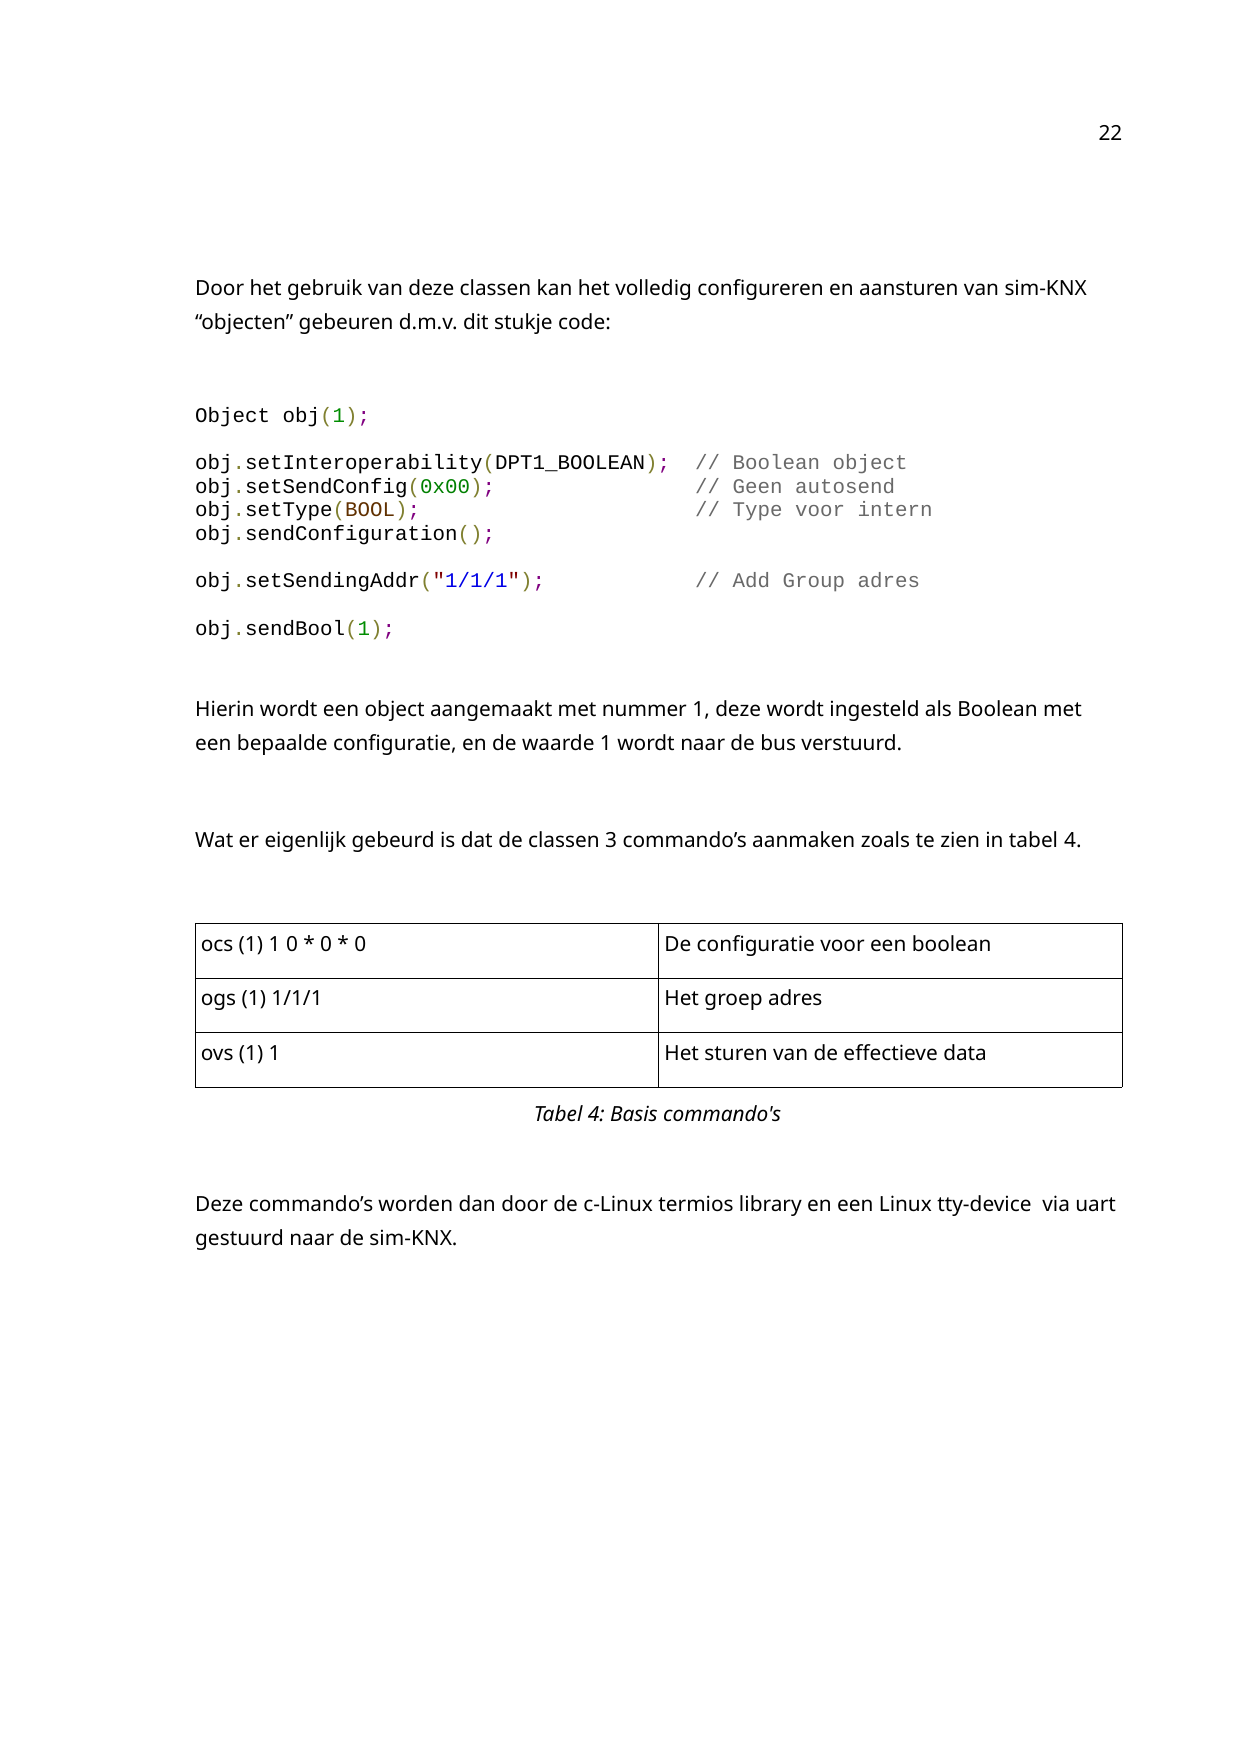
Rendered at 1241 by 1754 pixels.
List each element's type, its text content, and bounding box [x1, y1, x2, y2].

table_cell Het groep adres [659, 979, 1122, 1032]
text obj.sendConfiguration(); [195, 523, 1122, 547]
text obj.setSendConfig(0x00); // Geen autosend [195, 476, 1122, 499]
table_cell ogs (1) 1/1/1 [196, 979, 658, 1032]
text Hierin wordt een object aangemaakt met nummer 1, deze wordt ingesteld als Boolean met een bepaalde configuratie, en de waarde 1 wordt naar de bus verstuurd. [195, 694, 1122, 757]
text obj.setType(BOOL); // Type voor intern [195, 499, 1122, 523]
text obj.sendBool(1); [195, 617, 1122, 641]
text Tabel 4: Basis commando's [195, 1099, 1122, 1128]
table_header De configuratie voor een boolean [659, 924, 1122, 977]
text Deze commando’s worden dan door de c-Linux termios library en een Linux tty-device via uart gestuurd naar de sim-KNX. [195, 1189, 1122, 1251]
text Door het gebruik van deze classen kan het volledig configureren en aansturen van sim-KNX “objecten” gebeuren d.m.v. dit stukje code: [195, 273, 1122, 336]
table_cell Het sturen van de effectieve data [659, 1033, 1122, 1087]
text obj.setSendingAddr("1/1/1"); // Add Group adres [195, 570, 1122, 594]
text obj.setInteroperability(DPT1_BOOLEAN); // Boolean object [195, 452, 1122, 476]
text Wat er eigenlijk gebeurd is dat de classen 3 commando’s aanmaken zoals te zien in tabel 4. [195, 826, 1122, 854]
table_header ocs (1) 1 0 * 0 * 0 [196, 924, 658, 977]
text Object obj(1); [195, 405, 1122, 428]
table_cell ovs (1) 1 [196, 1033, 658, 1087]
